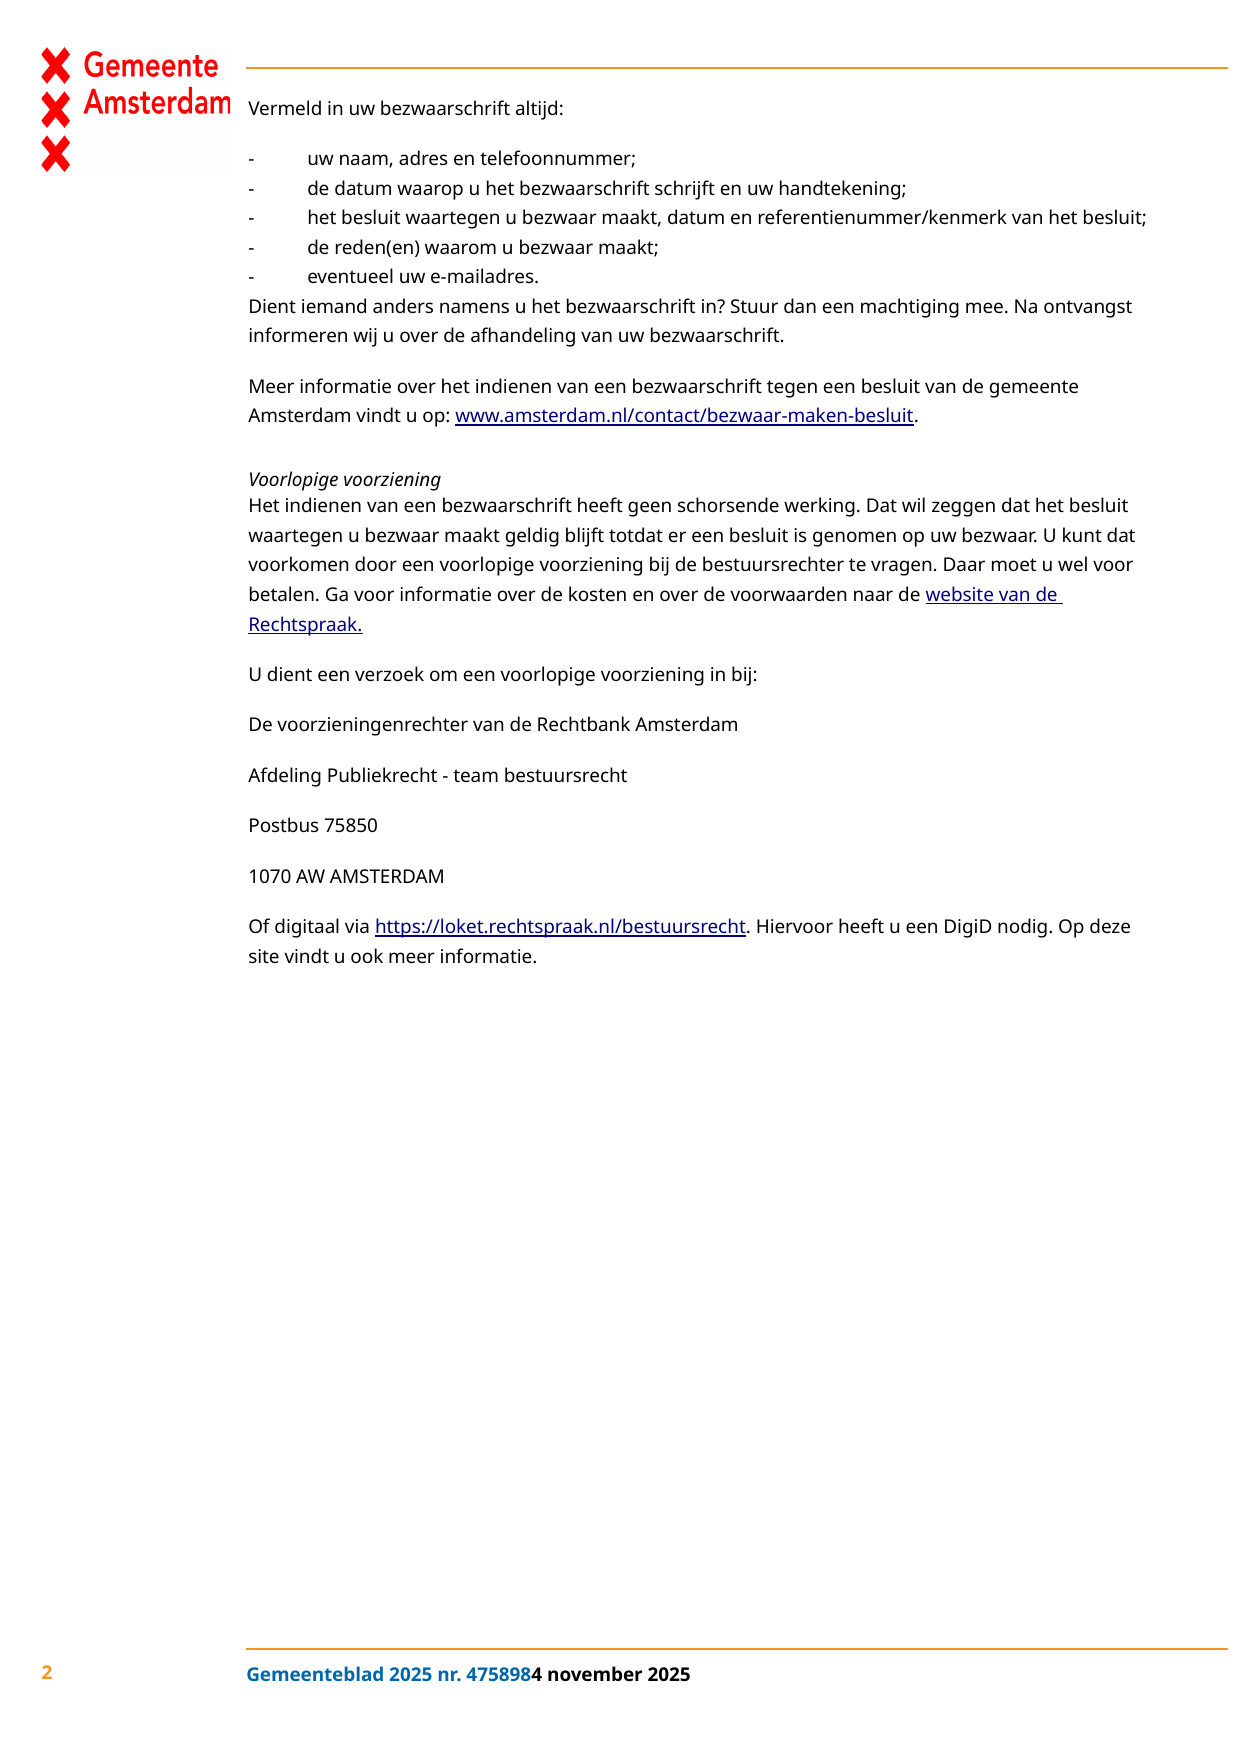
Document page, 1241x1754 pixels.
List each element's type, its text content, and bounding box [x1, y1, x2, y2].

text Voorlopige voorziening [248, 467, 1152, 492]
list het besluit waartegen u bezwaar maakt, datum en referentienummer/kenmerk van het besluit; [248, 204, 1152, 230]
text Of digitaal via https://loket.rechtspraak.nl/bestuursrecht. Hiervoor heeft u een DigiD nodig. Op deze site vindt u ook meer informatie. [248, 913, 1152, 968]
list de reden(en) waarom u bezwaar maakt; [248, 234, 1152, 260]
text Het indienen van een bezwaarschrift heeft geen schorsende werking. Dat wil zeggen dat het besluit waartegen u bezwaar maakt geldig blijft totdat er een besluit is genomen op uw bezwaar. U kunt dat voorkomen door een voorlopige voorziening bij de bestuursrechter te vragen. Daar moet u wel voor betalen. Ga voor informatie over de kosten en over de voorwaarden naar de website van de Rechtspraak. [248, 492, 1152, 636]
picture [41, 47, 231, 172]
text Vermeld in uw bezwaarschrift altijd: [248, 95, 1152, 121]
text De voorzieningenrechter van de Rechtbank Amsterdam [248, 712, 1152, 737]
text Dient iemand anders namens u het bezwaarschrift in? Stuur dan een machtiging mee. Na ontvangst informeren wij u over de afhandeling van uw bezwaarschrift. [248, 293, 1152, 348]
text 1070 AW AMSTERDAM [248, 863, 1152, 888]
list uw naam, adres en telefoonnummer; [248, 145, 1152, 171]
list eventueel uw e-mailadres. [248, 263, 1152, 289]
text U dient een verzoek om een voorlopige voorziening in bij: [248, 661, 1152, 687]
text Meer informatie over het indienen van een bezwaarschrift tegen een besluit van de gemeente Amsterdam vindt u op: www.amsterdam.nl/contact/bezwaar-maken-besluit. [248, 373, 1152, 428]
text Postbus 75850 [248, 812, 1152, 838]
text Afdeling Publiekrecht - team bestuursrecht [248, 762, 1152, 788]
list de datum waarop u het bezwaarschrift schrijft en uw handtekening; [248, 175, 1152, 201]
